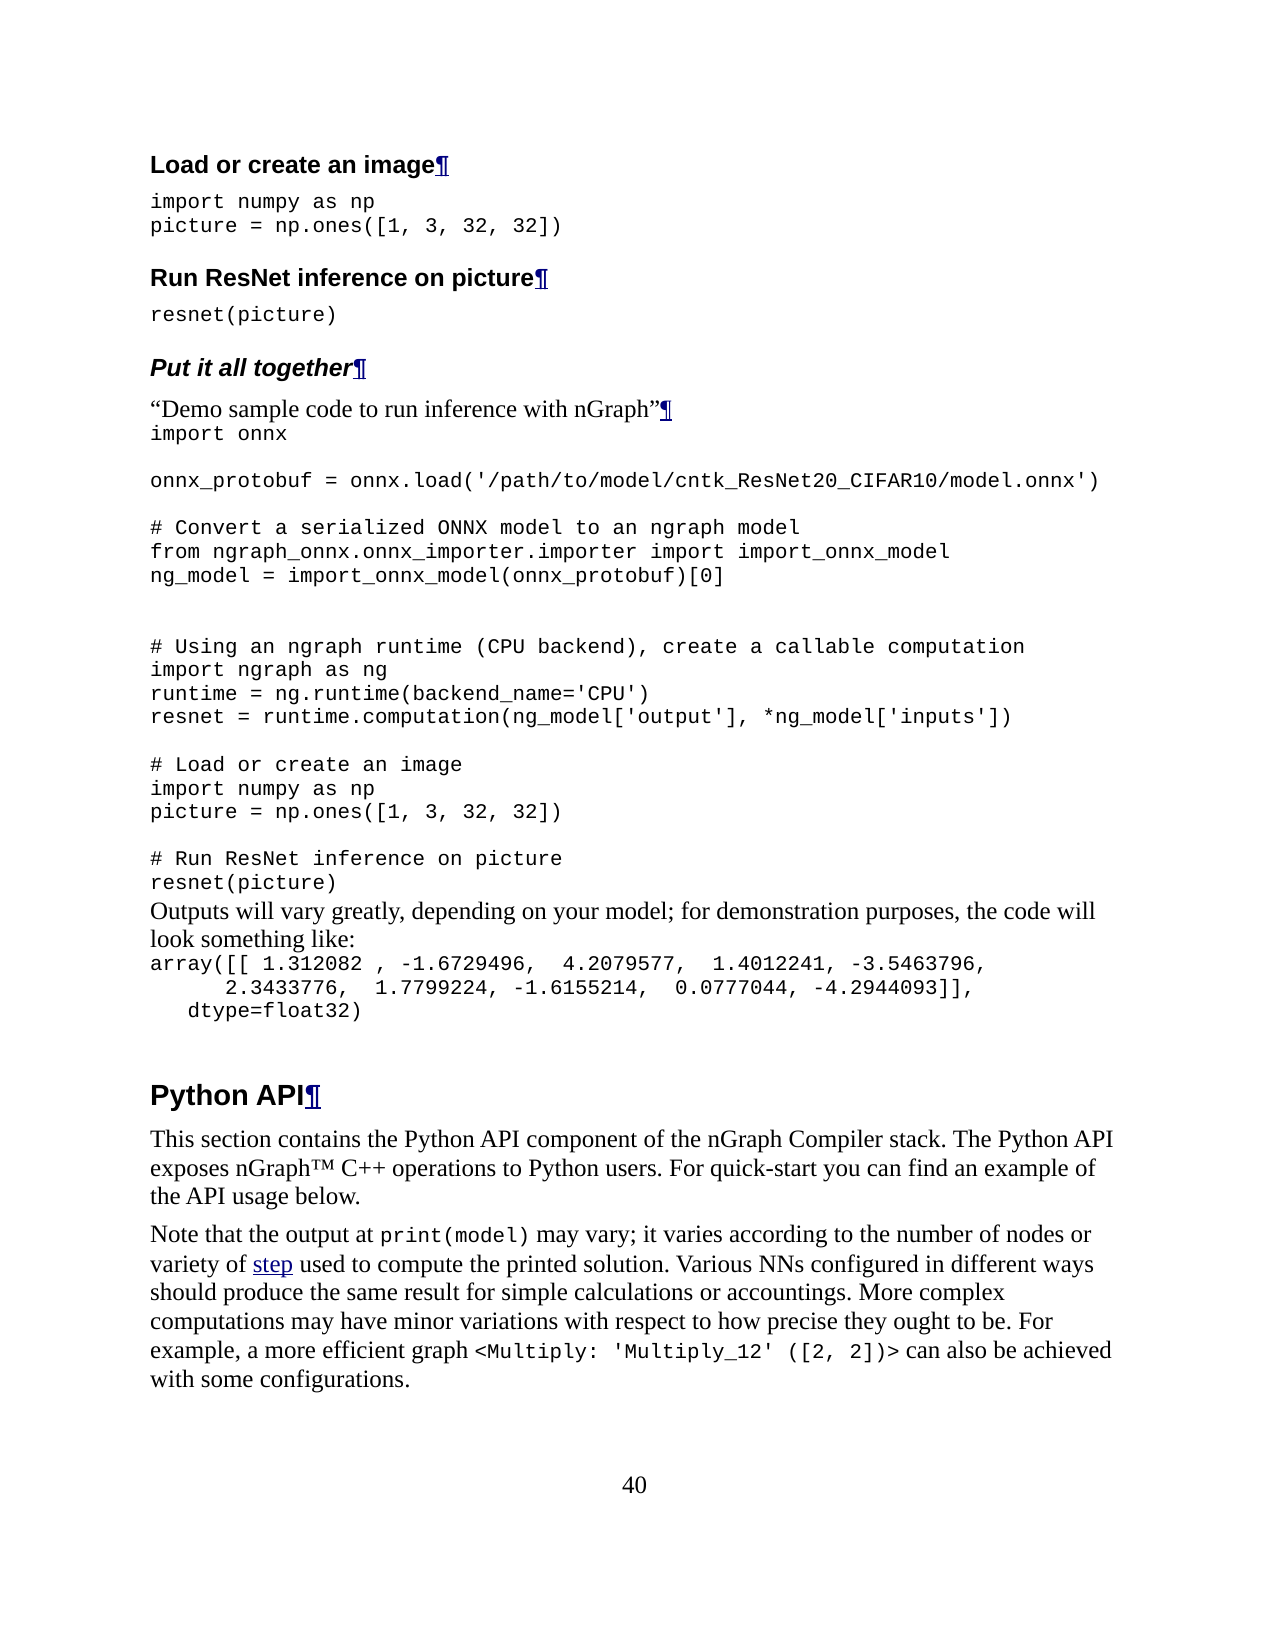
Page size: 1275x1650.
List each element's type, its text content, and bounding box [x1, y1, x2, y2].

text from ngraph_onnx.onnx_importer.importer import import_onnx_model [150, 541, 1125, 565]
text ng_model = import_onnx_model(onnx_protobuf)[0] [150, 565, 1125, 588]
text runtime = ng.runtime(backend_name='CPU') [150, 683, 1125, 707]
text # Run ResNet inference on picture [150, 848, 1125, 872]
text resnet(picture) [150, 304, 1125, 328]
text resnet(picture) [150, 872, 1125, 896]
text 2.3433776, 1.7799224, -1.6155214, 0.0777044, -4.2944093]], [150, 977, 1125, 1001]
text import numpy as np [150, 777, 1125, 801]
subtitle Run ResNet inference on picture¶ [150, 263, 1125, 292]
text Outputs will vary greatly, depending on your model; for demonstration purposes, the code will look something like: [150, 896, 1125, 953]
text import numpy as np [150, 191, 1125, 215]
text Note that the output at print(model) may vary; it varies according to the number of nodes or variety of step used to compute the printed solution. Various NNs configured in different ways should produce the same result for simple calculations or accountings. More complex computations may have minor variations with respect to how precise they ought to be. For example, a more efficient graph <Multiply: 'Multiply_12' ([2, 2])> can also be achieved with some configurations. [150, 1219, 1125, 1393]
text picture = np.ones([1, 3, 32, 32]) [150, 801, 1125, 825]
text resnet = runtime.computation(ng_model['output'], *ng_model['inputs']) [150, 707, 1125, 730]
text # Using an ngraph runtime (CPU backend), create a callable computation [150, 636, 1125, 659]
text picture = np.ones([1, 3, 32, 32]) [150, 215, 1125, 238]
text import onnx [150, 423, 1125, 446]
subtitle Put it all together¶ [150, 353, 1125, 382]
text import ngraph as ng [150, 659, 1125, 683]
text # Convert a serialized ONNX model to an ngraph model [150, 517, 1125, 541]
text array([[ 1.312082 , -1.6729496, 4.2079577, 1.4012241, -3.5463796, [150, 953, 1125, 977]
subtitle Python API¶ [150, 1078, 1125, 1111]
text # Load or create an image [150, 754, 1125, 777]
subtitle Load or create an image¶ [150, 150, 1125, 178]
text dtype=float32) [150, 1001, 1125, 1024]
text This section contains the Python API component of the nGraph Compiler stack. The Python API exposes nGraph™ C++ operations to Python users. For quick-start you can find an example of the API usage below. [150, 1124, 1125, 1210]
text “Demo sample code to run inference with nGraph”¶ [150, 394, 1125, 423]
text onnx_protobuf = onnx.load('/path/to/model/cntk_ResNet20_CIFAR10/model.onnx') [150, 470, 1125, 494]
